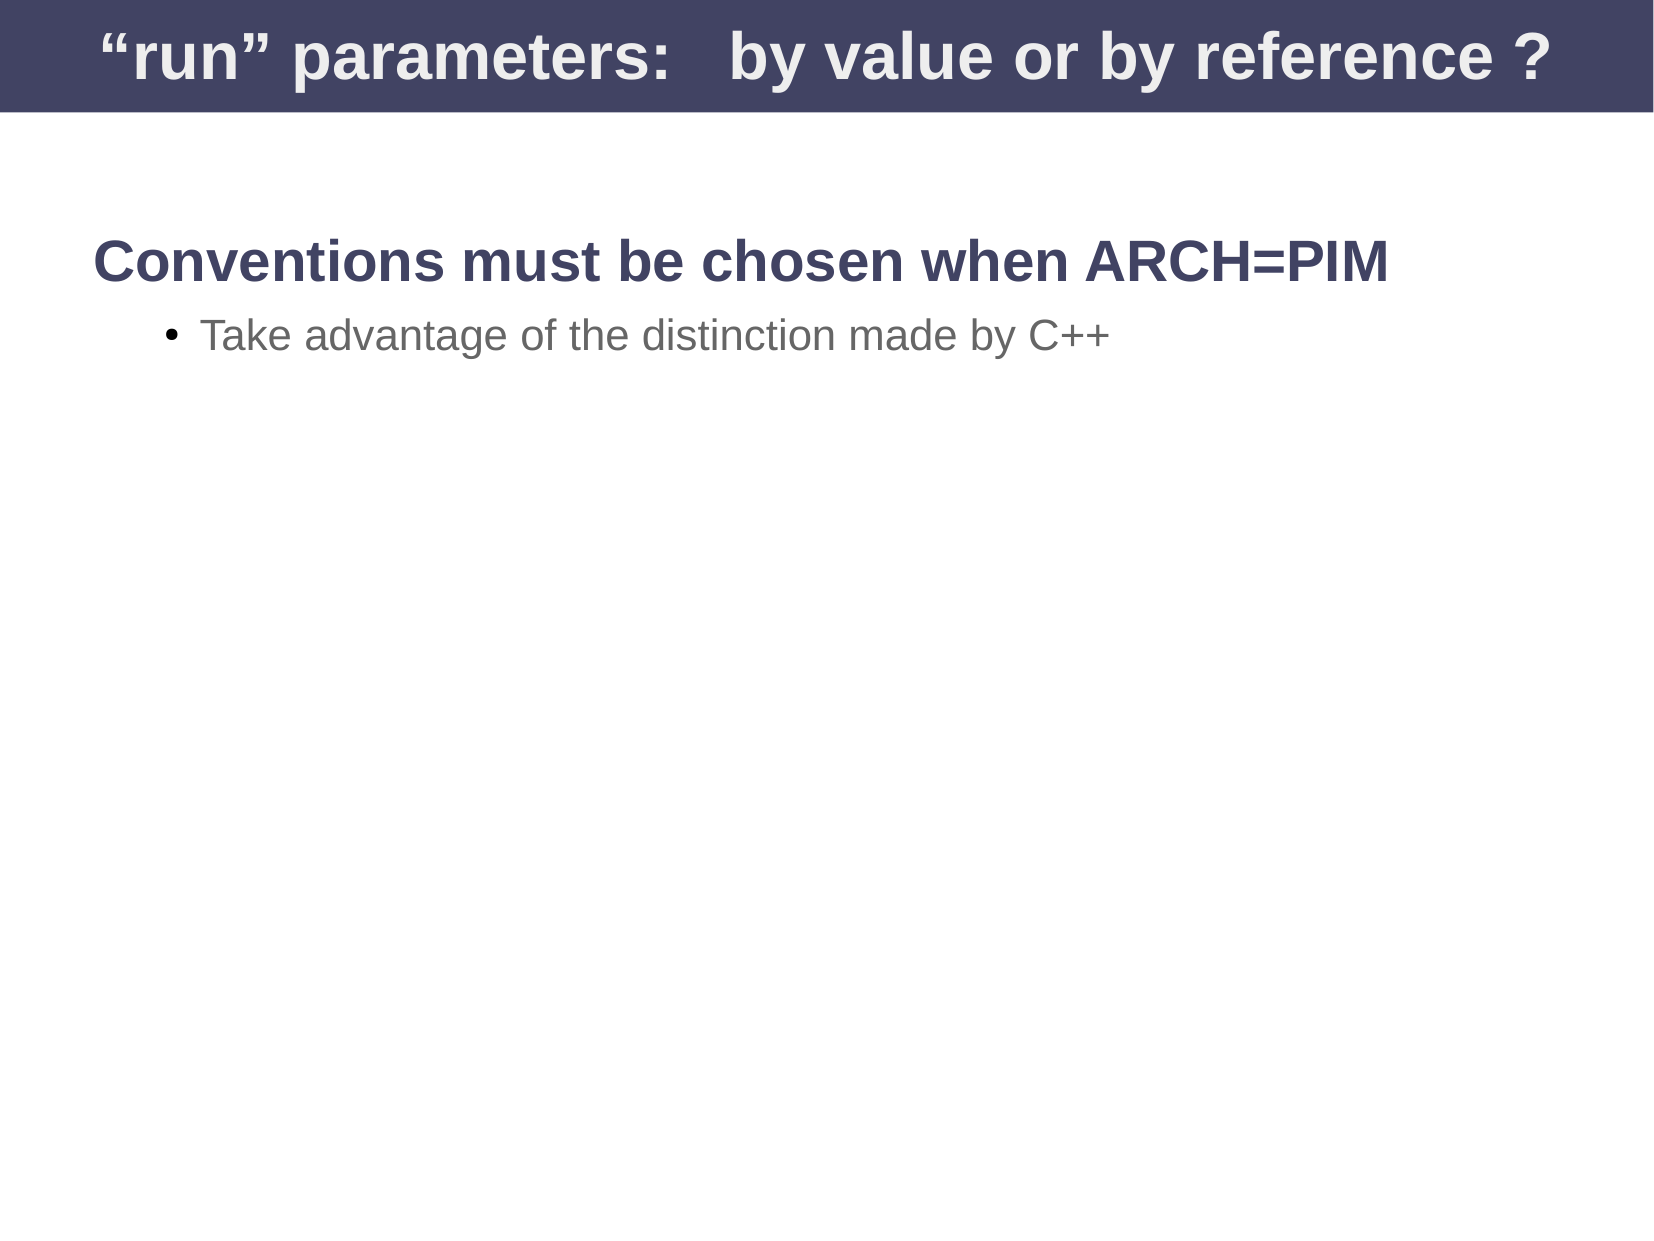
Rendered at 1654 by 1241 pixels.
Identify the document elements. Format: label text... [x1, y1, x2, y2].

text_box “run” parameters: by value or by reference ? [0, 0, 1654, 113]
text_box Conventions must be chosen when ARCH=PIM Take advantage of the distinction made by C++ [78, 220, 1607, 563]
